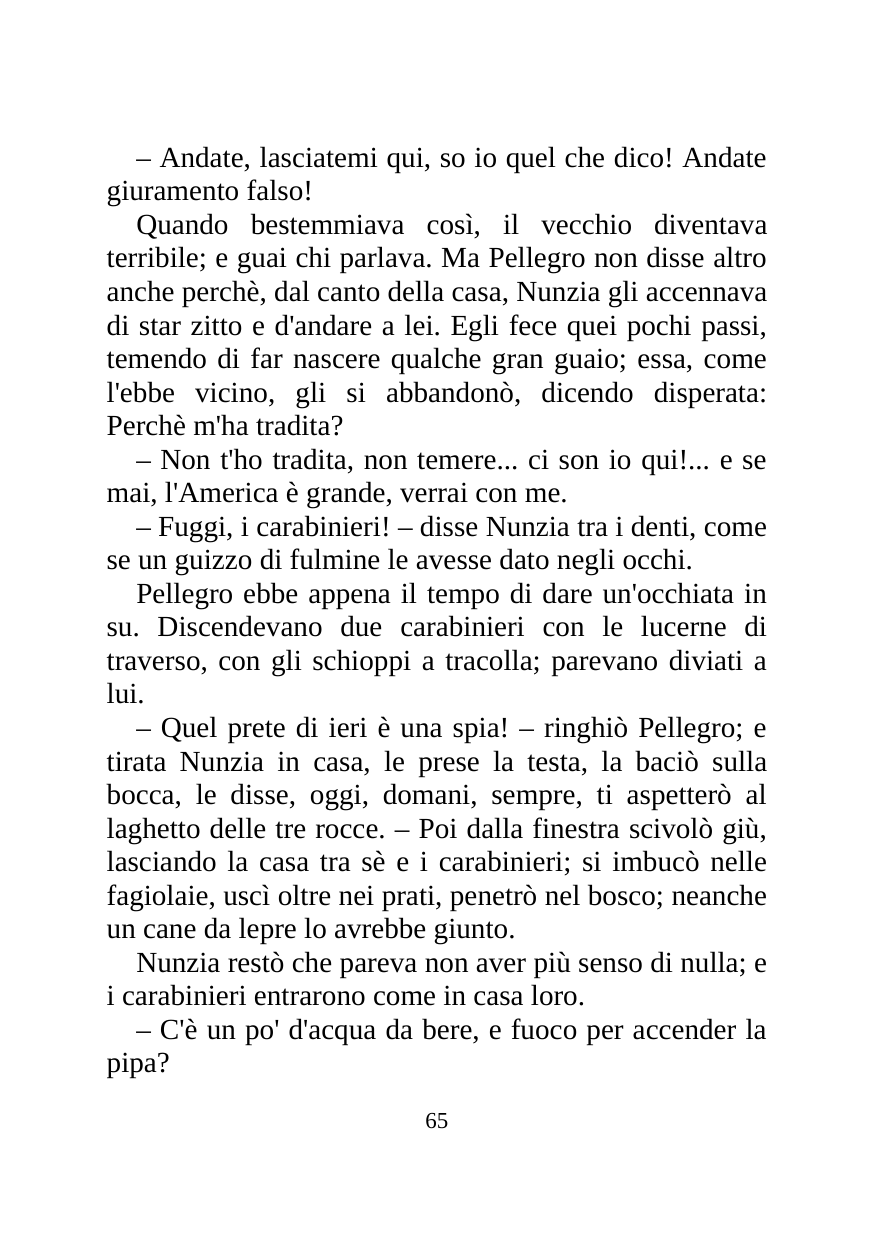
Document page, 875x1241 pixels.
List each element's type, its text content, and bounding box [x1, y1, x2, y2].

text Quando bestemmiava così, il vecchio diventava terribile; e guai chi parlava. Ma Pellegro non disse altro anche perchè, dal canto della casa, Nunzia gli accennava di star zitto e d'andare a lei. Egli fece quei pochi passi, temendo di far nascere qualche gran guaio; essa, come l'ebbe vicino, gli si abbandonò, dicendo disperata: Perchè m'ha tradita? [106, 207, 768, 442]
text – Non t'ho tradita, non temere... ci son io qui!... e se mai, l'America è grande, verrai con me. [106, 442, 768, 509]
text Nunzia restò che pareva non aver più senso di nulla; e i carabinieri entrarono come in casa loro. [106, 945, 768, 1012]
text – Quel prete di ieri è una spia! – ringhiò Pellegro; e tirata Nunzia in casa, le prese la testa, la baciò sulla bocca, le disse, oggi, domani, sempre, ti aspetterò al laghetto delle tre rocce. – Poi dalla finestra scivolò giù, lasciando la casa tra sè e i carabinieri; si imbucò nelle fagiolaie, uscì oltre nei prati, penetrò nel bosco; neanche un cane da lepre lo avrebbe giunto. [106, 710, 768, 945]
text – Andate, lasciatemi qui, so io quel che dico! Andate giuramento falso! [106, 140, 768, 207]
text Pellegro ebbe appena il tempo di dare un'occhiata in su. Discendevano due carabinieri con le lucerne di traverso, con gli schioppi a tracolla; parevano diviati a lui. [106, 576, 768, 710]
text – Fuggi, i carabinieri! – disse Nunzia tra i denti, come se un guizzo di fulmine le avesse dato negli occhi. [106, 509, 768, 576]
text – C'è un po' d'acqua da bere, e fuoco per accender la pipa? [106, 1012, 768, 1079]
